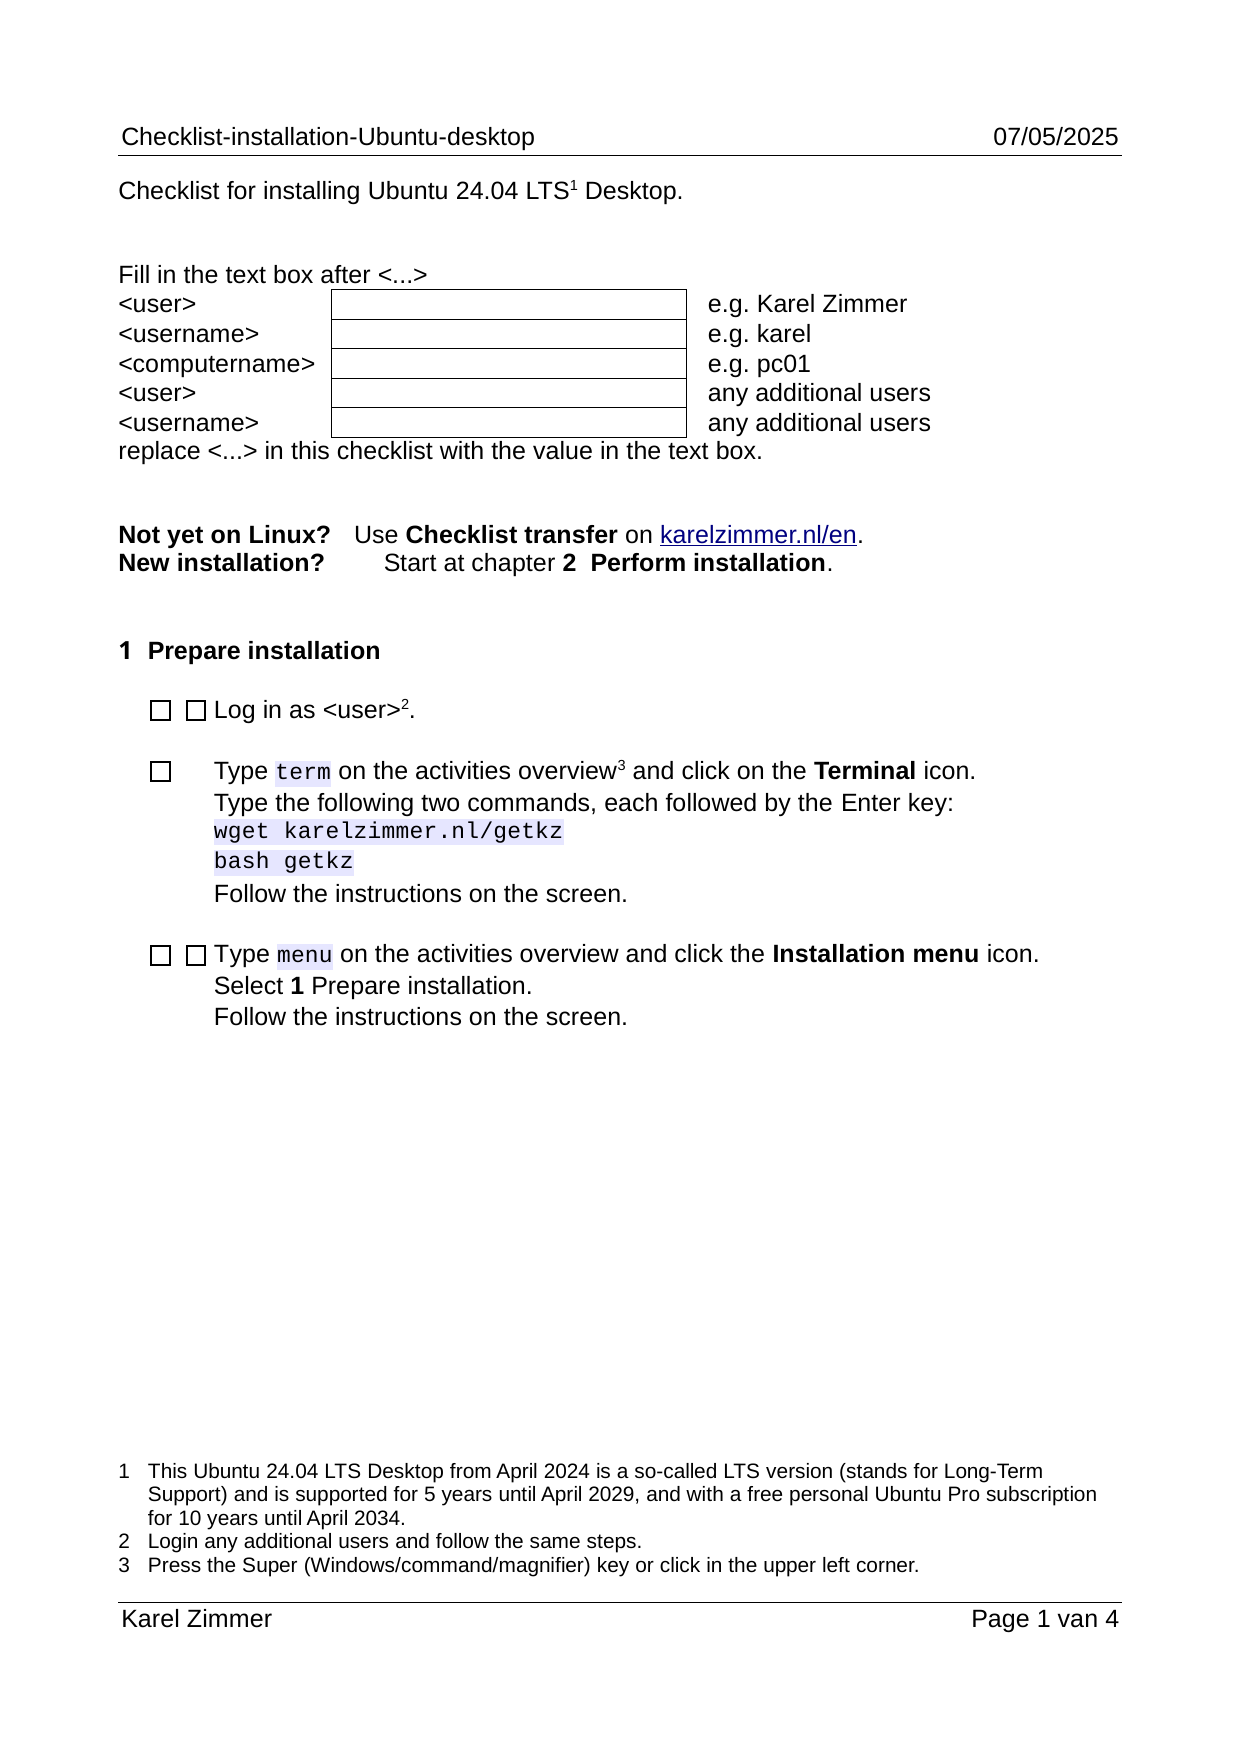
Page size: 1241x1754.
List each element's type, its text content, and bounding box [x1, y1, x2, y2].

table_cell Type the following two commands, each followed by the Enter key: [213, 788, 1122, 818]
table_header [142, 695, 177, 726]
table_cell Select 1 Prepare installation. [213, 971, 1122, 1001]
table_cell [142, 818, 177, 848]
table_cell [142, 909, 177, 939]
table_cell Type term on the activities overview and click on the Terminal icon. [213, 756, 1122, 788]
table_cell [118, 971, 142, 1001]
text e.g. pc01 [687, 348, 1122, 378]
text <user> [118, 289, 331, 319]
table_cell [142, 726, 177, 756]
table_cell [177, 879, 213, 909]
table_cell [213, 909, 1122, 939]
text replace <...> in this checklist with the value in the text box. [118, 437, 1122, 465]
table_cell Type menu on the activities overview and click the Installation menu icon. [213, 939, 1122, 971]
table_cell [118, 909, 142, 939]
table_cell [177, 788, 213, 818]
table_cell [177, 939, 213, 971]
table_cell [118, 726, 142, 756]
text Fill in the text box after <...> [118, 261, 1122, 289]
table_cell [142, 788, 177, 818]
table_cell [177, 818, 213, 848]
table_cell [142, 848, 177, 879]
text any additional users [687, 407, 1122, 437]
text New installation? Start at chapter 2 Perform installation. [118, 549, 1122, 577]
table_cell Follow the instructions on the screen. [213, 1001, 1122, 1032]
table_cell [118, 848, 142, 879]
table_cell [177, 1001, 213, 1032]
table_cell wget karelzimmer.nl/getkz [213, 818, 1122, 848]
table_cell [142, 971, 177, 1001]
table_cell [177, 971, 213, 1001]
table_header Log in as <user>. [213, 695, 1122, 726]
text <computername> [118, 348, 331, 378]
text any additional users [687, 378, 1122, 407]
table_header [177, 695, 213, 726]
table_cell Follow the instructions on the screen. [213, 879, 1122, 909]
table_cell [118, 939, 142, 971]
text <username> [118, 319, 331, 348]
table_cell [142, 879, 177, 909]
table_cell [118, 1001, 142, 1032]
text Checklist for installing Ubuntu 24.04 LTS Desktop. [118, 177, 1122, 205]
table_cell [142, 1001, 177, 1032]
table_cell [118, 879, 142, 909]
text This Ubuntu 24.04 LTS Desktop from April 2024 is a so-called LTS version (stands for Long-Term Support) and is supported for 5 years until April 2029, and with a free personal Ubuntu Pro subscription for 10 years until April 2034. [118, 1459, 1122, 1530]
table_cell bash getkz [213, 848, 1122, 879]
table_cell [118, 756, 142, 788]
table_cell [177, 726, 213, 756]
table_cell [177, 756, 213, 788]
table_cell [142, 939, 177, 971]
table_cell [118, 818, 142, 848]
table_cell [213, 726, 1122, 756]
table_cell [118, 788, 142, 818]
table_header [118, 695, 142, 726]
text e.g. karel [687, 319, 1122, 348]
table_cell [142, 756, 177, 788]
text <username> [118, 407, 331, 437]
table_cell [177, 848, 213, 879]
list Prepare installation [118, 633, 1122, 667]
text <user> [118, 378, 331, 407]
text Not yet on Linux? Use Checklist transfer on karelzimmer.nl/en. [118, 521, 1122, 549]
table_cell [177, 909, 213, 939]
text e.g. Karel Zimmer [687, 289, 1122, 319]
